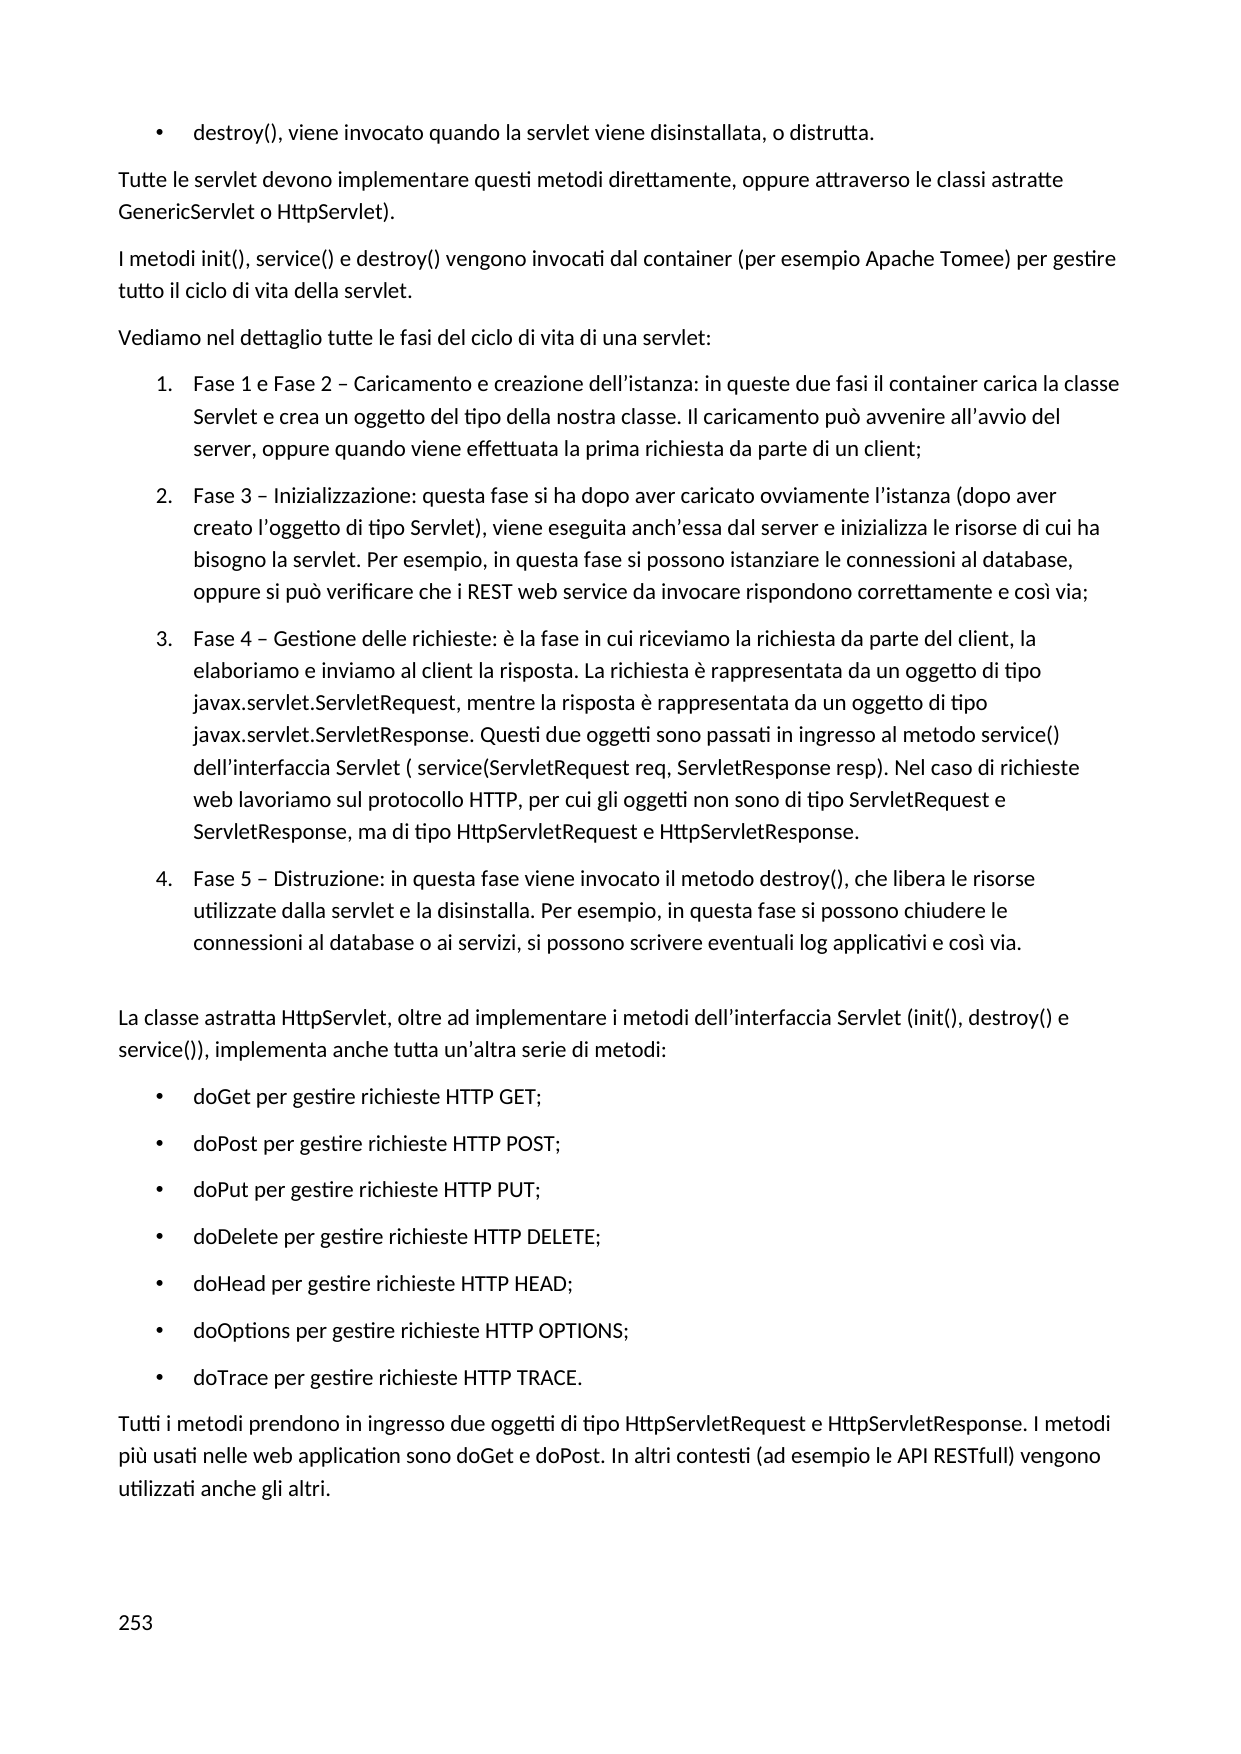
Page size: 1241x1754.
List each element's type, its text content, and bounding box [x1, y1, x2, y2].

list doPut per gestire richieste HTTP PUT; [156, 1176, 1122, 1204]
list doPost per gestire richieste HTTP POST; [156, 1129, 1122, 1157]
text Vediamo nel dettaglio tutte le fasi del ciclo di vita di una servlet: [118, 323, 1122, 351]
text Tutte le servlet devono implementare questi metodi direttamente, oppure attraverso le classi astratte GenericServlet o HttpServlet). [118, 165, 1122, 225]
text La classe astratta HttpServlet, oltre ad implementare i metodi dell’interfaccia Servlet (init(), destroy() e service()), implementa anche tutta un’altra serie di metodi: [118, 1003, 1122, 1063]
text Tutti i metodi prendono in ingresso due oggetti di tipo HttpServletRequest e HttpServletResponse. I metodi più usati nelle web application sono doGet e doPost. In altri contesti (ad esempio le API RESTfull) vengono utilizzati anche gli altri. [118, 1409, 1122, 1502]
list Fase 3 – Inizializzazione: questa fase si ha dopo aver caricato ovviamente l’istanza (dopo aver creato l’oggetto di tipo Servlet), viene eseguita anch’essa dal server e inizializza le risorse di cui ha bisogno la servlet. Per esempio, in questa fase si possono istanziare le connessioni al database, oppure si può verificare che i REST web service da invocare rispondono correttamente e così via; [156, 481, 1122, 605]
list doTrace per gestire richieste HTTP TRACE. [156, 1363, 1122, 1391]
list destroy(), viene invocato quando la servlet viene disinstallata, o distrutta. [156, 118, 1122, 146]
list Fase 5 – Distruzione: in questa fase viene invocato il metodo destroy(), che libera le risorse utilizzate dalla servlet e la disinstalla. Per esempio, in questa fase si possono chiudere le connessioni al database o ai servizi, si possono scrivere eventuali log applicativi e così via. [156, 864, 1122, 956]
list doDelete per gestire richieste HTTP DELETE; [156, 1222, 1122, 1250]
list Fase 1 e Fase 2 – Caricamento e creazione dell’istanza: in queste due fasi il container carica la classe Servlet e crea un oggetto del tipo della nostra classe. Il caricamento può avvenire all’avvio del server, oppure quando viene effettuata la prima richiesta da parte di un client; [156, 369, 1122, 462]
list doGet per gestire richieste HTTP GET; [156, 1082, 1122, 1110]
list Fase 4 – Gestione delle richieste: è la fase in cui riceviamo la richiesta da parte del client, la elaboriamo e inviamo al client la risposta. La richiesta è rappresentata da un oggetto di tipo javax.servlet.ServletRequest, mentre la risposta è rappresentata da un oggetto di tipo javax.servlet.ServletResponse. Questi due oggetti sono passati in ingresso al metodo service() dell’interfaccia Servlet ( service(ServletRequest req, ServletResponse resp). Nel caso di richieste web lavoriamo sul protocollo HTTP, per cui gli oggetti non sono di tipo ServletRequest e ServletResponse, ma di tipo HttpServletRequest e HttpServletResponse. [156, 624, 1122, 845]
list doHead per gestire richieste HTTP HEAD; [156, 1269, 1122, 1297]
list doOptions per gestire richieste HTTP OPTIONS; [156, 1316, 1122, 1344]
text I metodi init(), service() e destroy() vengono invocati dal container (per esempio Apache Tomee) per gestire tutto il ciclo di vita della servlet. [118, 244, 1122, 304]
